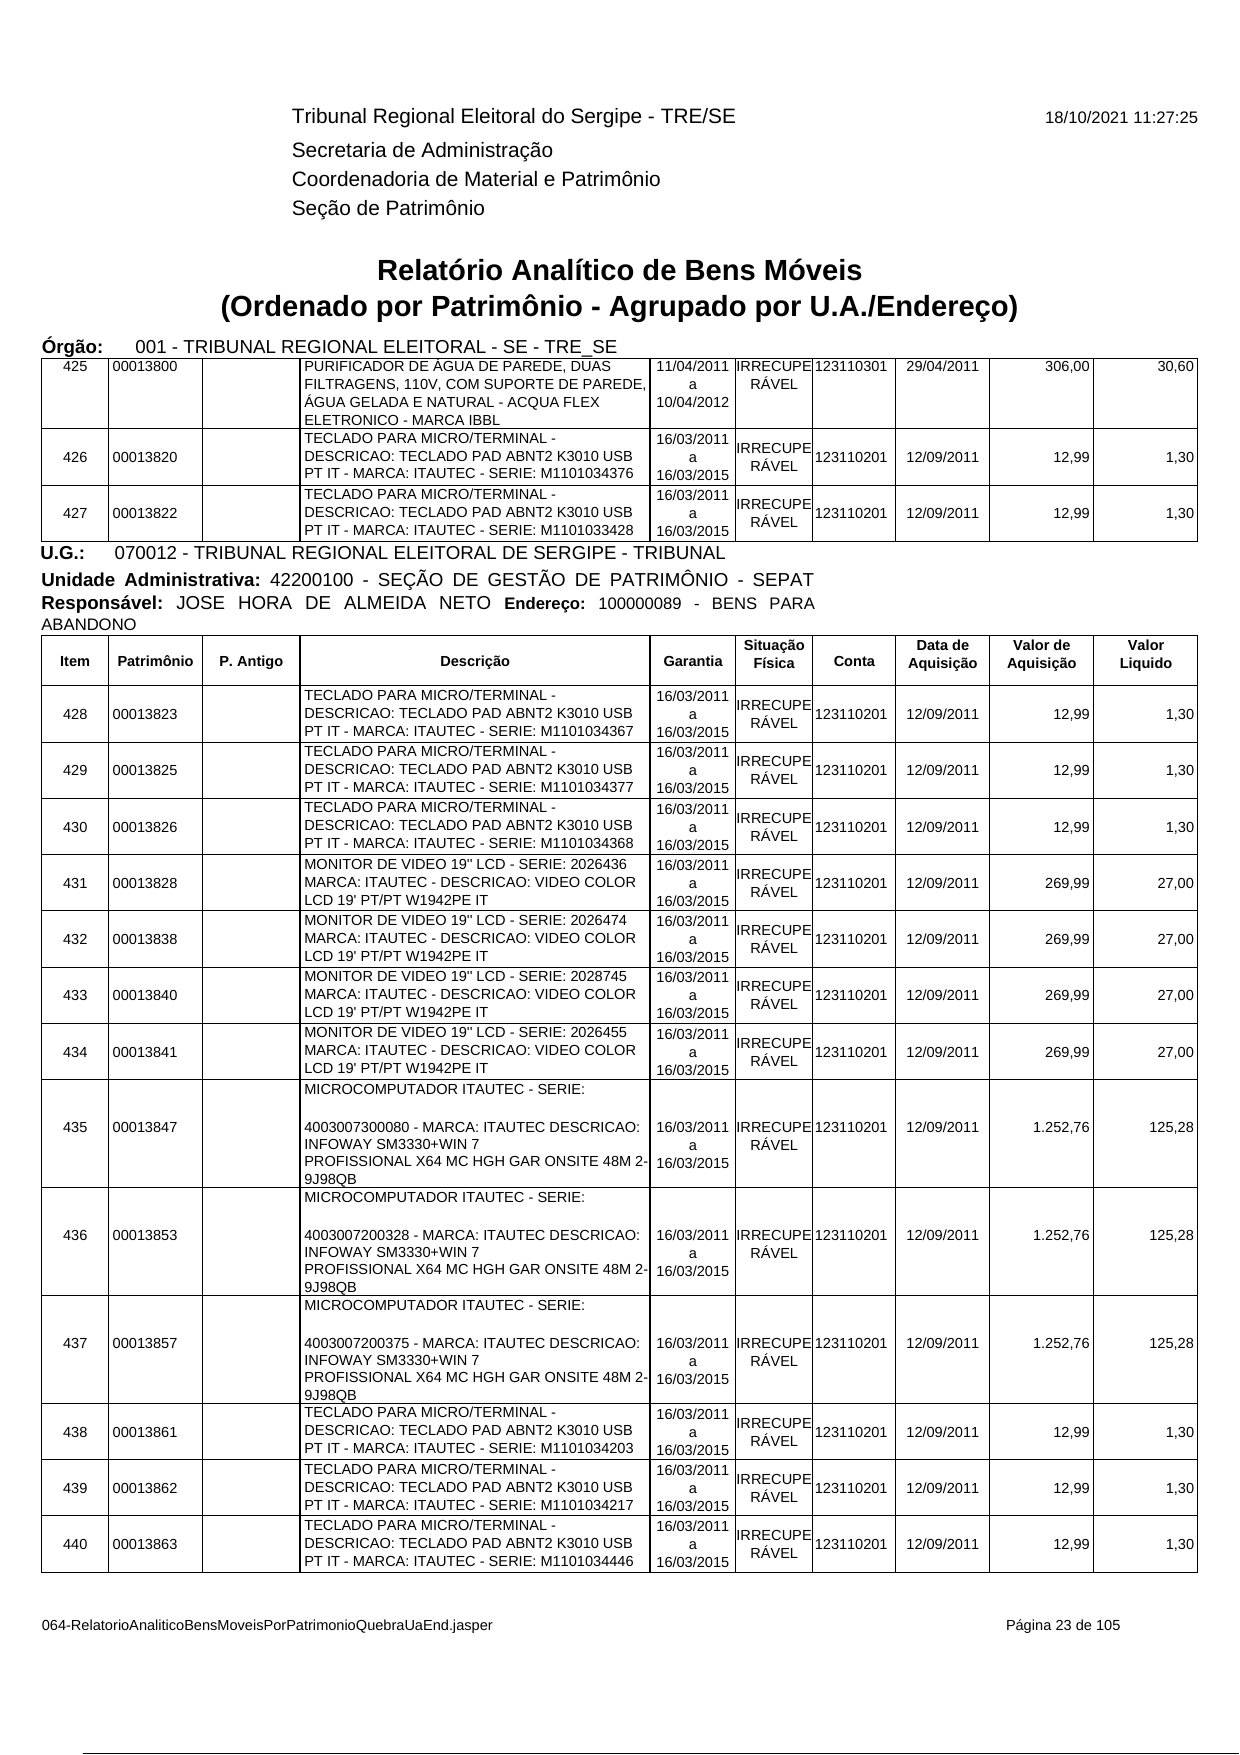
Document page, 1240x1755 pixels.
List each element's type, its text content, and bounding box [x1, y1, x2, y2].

table_cell 1,30 [1094, 1516, 1197, 1572]
table_cell [42, 1080, 108, 1119]
table_cell 00013840 [109, 968, 202, 1023]
table_cell MONITOR DE VIDEO 19'' LCD - SERIE: 2028745 MARCA: ITAUTEC - DESCRICAO: VIDEO COLOR LCD 19' PT/PT W1942PE IT [301, 968, 649, 1023]
table_cell 27,00 [1094, 855, 1197, 910]
table_cell 16/03/2011 a 16/03/2015 [651, 429, 735, 484]
table_cell [42, 1188, 108, 1227]
table_cell [203, 1080, 299, 1119]
table_cell [203, 429, 299, 484]
table_cell [203, 686, 299, 742]
table_cell 12/09/2011 [896, 1227, 989, 1295]
table_cell 16/03/2011 a 16/03/2015 [651, 855, 735, 910]
table_cell [109, 1188, 202, 1227]
table_cell 12/09/2011 [896, 1404, 989, 1459]
table_header Garantia [651, 636, 735, 685]
table_cell 12,99 [990, 743, 1093, 798]
table_cell 1,30 [1094, 429, 1197, 484]
table_cell MICROCOMPUTADOR ITAUTEC - SERIE: [301, 1188, 649, 1227]
table_cell IRRECUPE RÁVEL [736, 1404, 812, 1459]
table_cell 123110201 [813, 799, 895, 854]
table_cell [203, 743, 299, 798]
table_cell 12/09/2011 [896, 686, 989, 742]
table_cell 431 [42, 855, 108, 910]
table_cell 436 [42, 1227, 108, 1295]
table_cell 16/03/2011 a 16/03/2015 [651, 1516, 735, 1572]
table_cell 425 [42, 359, 108, 428]
table_cell [203, 1119, 299, 1187]
table_cell 12,99 [990, 799, 1093, 854]
table_cell [203, 799, 299, 854]
table_cell [203, 855, 299, 910]
table_cell 12/09/2011 [896, 911, 989, 967]
table_cell [651, 1188, 735, 1227]
table_cell IRRECUPE RÁVEL [736, 911, 812, 967]
table_cell MONITOR DE VIDEO 19'' LCD - SERIE: 2026436 MARCA: ITAUTEC - DESCRICAO: VIDEO COLOR LCD 19' PT/PT W1942PE IT [301, 855, 649, 910]
table_cell [651, 1080, 735, 1119]
text U.G.: 070012 - TRIBUNAL REGIONAL ELEITORAL DE SERGIPE - TRIBUNAL [40, 542, 1089, 563]
table_cell 123110201 [813, 968, 895, 1023]
table_cell 12/09/2011 [896, 855, 989, 910]
table_cell 00013826 [109, 799, 202, 854]
table_cell IRRECUPE RÁVEL [736, 1460, 812, 1515]
table_cell [1094, 1296, 1197, 1334]
table_cell 12,99 [990, 1516, 1093, 1572]
table_cell TECLADO PARA MICRO/TERMINAL - DESCRICAO: TECLADO PAD ABNT2 K3010 USB PT IT - MARCA: ITAUTEC - SERIE: M1101034377 [301, 743, 649, 798]
table_cell 16/03/2011 a 16/03/2015 [651, 686, 735, 742]
table_cell 429 [42, 743, 108, 798]
table_cell 12,99 [990, 486, 1093, 541]
table_cell 12/09/2011 [896, 486, 989, 541]
table_cell 123110201 [813, 855, 895, 910]
table_cell 16/03/2011 a 16/03/2015 [651, 486, 735, 541]
table_cell 00013820 [109, 429, 202, 484]
table_header Patrimônio [109, 636, 202, 685]
table_cell 16/03/2011 a 16/03/2015 [651, 911, 735, 967]
table_cell [203, 1460, 299, 1515]
table_cell IRRECUPE RÁVEL [736, 429, 812, 484]
table_cell 4003007300080 - MARCA: ITAUTEC DESCRICAO: INFOWAY SM3330+WIN 7 PROFISSIONAL X64 MC HGH GAR ONSITE 48M 2-9J98QB [301, 1119, 649, 1187]
table_cell 123110201 [813, 911, 895, 967]
table_cell IRRECUPE RÁVEL [736, 799, 812, 854]
table_cell 16/03/2011 a 16/03/2015 [651, 1024, 735, 1079]
table_cell 27,00 [1094, 1024, 1197, 1079]
table_cell 27,00 [1094, 911, 1197, 967]
table_cell [109, 1080, 202, 1119]
table_cell 125,28 [1094, 1227, 1197, 1295]
text Unidade Administrativa: 42200100 - SEÇÃO DE GESTÃO DE PATRIMÔNIO - SEPAT Responsável: JOSE HORA DE ALMEIDA NETO Endereço: 100000089 - BENS PARA ABANDONO [41, 569, 815, 634]
table_cell 00013828 [109, 855, 202, 910]
table_header Valor Liquido [1094, 636, 1197, 685]
table_cell IRRECUPE RÁVEL [736, 1119, 812, 1187]
table_cell MICROCOMPUTADOR ITAUTEC - SERIE: [301, 1080, 649, 1119]
table_cell 00013841 [109, 1024, 202, 1079]
table_cell 00013853 [109, 1227, 202, 1295]
table_cell [203, 1516, 299, 1572]
table_cell 1,30 [1094, 486, 1197, 541]
table_cell 123110201 [813, 429, 895, 484]
table_cell 123110201 [813, 743, 895, 798]
table_cell 1.252,76 [990, 1335, 1093, 1403]
table_cell [203, 1335, 299, 1403]
table_cell 12/09/2011 [896, 1460, 989, 1515]
table_cell 00013822 [109, 486, 202, 541]
table_cell MICROCOMPUTADOR ITAUTEC - SERIE: [301, 1296, 649, 1334]
table_cell 440 [42, 1516, 108, 1572]
table_cell 123110201 [813, 1516, 895, 1572]
table_cell 123110201 [813, 1404, 895, 1459]
table_cell IRRECUPE RÁVEL [736, 486, 812, 541]
table_cell 435 [42, 1119, 108, 1187]
table_cell 123110201 [813, 686, 895, 742]
table_cell [990, 1188, 1093, 1227]
table_cell IRRECUPE RÁVEL [736, 359, 812, 428]
table_cell 00013838 [109, 911, 202, 967]
table_cell [109, 1296, 202, 1334]
table_header Valor de Aquisição [990, 636, 1093, 685]
table_cell 16/03/2011 a 16/03/2015 [651, 1404, 735, 1459]
table_cell [203, 1296, 299, 1334]
table_header Descrição [301, 636, 649, 685]
table_cell [813, 1296, 895, 1334]
table_cell [736, 1080, 812, 1119]
table_cell [203, 911, 299, 967]
table_cell 426 [42, 429, 108, 484]
table_cell TECLADO PARA MICRO/TERMINAL - DESCRICAO: TECLADO PAD ABNT2 K3010 USB PT IT - MARCA: ITAUTEC - SERIE: M1101033428 [301, 486, 649, 541]
table_cell 00013857 [109, 1335, 202, 1403]
table_cell 00013825 [109, 743, 202, 798]
table_cell TECLADO PARA MICRO/TERMINAL - DESCRICAO: TECLADO PAD ABNT2 K3010 USB PT IT - MARCA: ITAUTEC - SERIE: M1101034203 [301, 1404, 649, 1459]
table_cell [813, 1188, 895, 1227]
table_cell PURIFICADOR DE ÁGUA DE PAREDE, DUAS FILTRAGENS, 110V, COM SUPORTE DE PAREDE, ÁGUA GELADA E NATURAL - ACQUA FLEX ELETRONICO - MARCA IBBL [301, 359, 649, 428]
table_cell 4003007200375 - MARCA: ITAUTEC DESCRICAO: INFOWAY SM3330+WIN 7 PROFISSIONAL X64 MC HGH GAR ONSITE 48M 2-9J98QB [301, 1335, 649, 1403]
table_cell 1,30 [1094, 743, 1197, 798]
table_cell 123110201 [813, 1119, 895, 1187]
table_cell 12/09/2011 [896, 743, 989, 798]
table_cell 16/03/2011 a 16/03/2015 [651, 1227, 735, 1295]
table_cell TECLADO PARA MICRO/TERMINAL - DESCRICAO: TECLADO PAD ABNT2 K3010 USB PT IT - MARCA: ITAUTEC - SERIE: M1101034376 [301, 429, 649, 484]
table_cell 12/09/2011 [896, 1516, 989, 1572]
table_cell 432 [42, 911, 108, 967]
table_cell 00013862 [109, 1460, 202, 1515]
table_cell 16/03/2011 a 16/03/2015 [651, 1335, 735, 1403]
table_cell 16/03/2011 a 16/03/2015 [651, 743, 735, 798]
table_cell 125,28 [1094, 1335, 1197, 1403]
table_cell TECLADO PARA MICRO/TERMINAL - DESCRICAO: TECLADO PAD ABNT2 K3010 USB PT IT - MARCA: ITAUTEC - SERIE: M1101034446 [301, 1516, 649, 1572]
table_cell 16/03/2011 a 16/03/2015 [651, 968, 735, 1023]
table_cell 439 [42, 1460, 108, 1515]
table_cell 123110201 [813, 1460, 895, 1515]
table_cell [736, 1296, 812, 1334]
table_cell [203, 1188, 299, 1227]
table_cell 12/09/2011 [896, 429, 989, 484]
table_cell [203, 486, 299, 541]
table_cell 123110201 [813, 486, 895, 541]
table_cell 12/09/2011 [896, 1119, 989, 1187]
table_cell 12/09/2011 [896, 1024, 989, 1079]
table_cell 29/04/2011 [896, 359, 989, 428]
table_cell 427 [42, 486, 108, 541]
table_header Data de Aquisição [896, 636, 989, 685]
table_cell MONITOR DE VIDEO 19'' LCD - SERIE: 2026474 MARCA: ITAUTEC - DESCRICAO: VIDEO COLOR LCD 19' PT/PT W1942PE IT [301, 911, 649, 967]
table_cell TECLADO PARA MICRO/TERMINAL - DESCRICAO: TECLADO PAD ABNT2 K3010 USB PT IT - MARCA: ITAUTEC - SERIE: M1101034368 [301, 799, 649, 854]
table_cell 12,99 [990, 1404, 1093, 1459]
table_cell 00013861 [109, 1404, 202, 1459]
table_cell IRRECUPE RÁVEL [736, 1024, 812, 1079]
table_cell 11/04/2011 a 10/04/2012 [651, 359, 735, 428]
table_cell 1.252,76 [990, 1119, 1093, 1187]
table_cell 16/03/2011 a 16/03/2015 [651, 1119, 735, 1187]
table_cell [896, 1296, 989, 1334]
table_cell [203, 1404, 299, 1459]
table_cell [896, 1080, 989, 1119]
table_cell 269,99 [990, 911, 1093, 967]
table_cell TECLADO PARA MICRO/TERMINAL - DESCRICAO: TECLADO PAD ABNT2 K3010 USB PT IT - MARCA: ITAUTEC - SERIE: M1101034217 [301, 1460, 649, 1515]
table_cell IRRECUPE RÁVEL [736, 743, 812, 798]
table_cell IRRECUPE RÁVEL [736, 855, 812, 910]
table_cell [651, 1296, 735, 1334]
table_cell 12/09/2011 [896, 1335, 989, 1403]
table_cell 1,30 [1094, 686, 1197, 742]
table_cell 437 [42, 1335, 108, 1403]
table_cell [42, 1296, 108, 1334]
table_cell [203, 1024, 299, 1079]
table_cell 269,99 [990, 1024, 1093, 1079]
table_cell 00013800 [109, 359, 202, 428]
table_cell [203, 359, 299, 428]
table_cell 434 [42, 1024, 108, 1079]
table_cell 1,30 [1094, 1404, 1197, 1459]
table_cell 4003007200328 - MARCA: ITAUTEC DESCRICAO: INFOWAY SM3330+WIN 7 PROFISSIONAL X64 MC HGH GAR ONSITE 48M 2-9J98QB [301, 1227, 649, 1295]
table_cell 433 [42, 968, 108, 1023]
table_cell 12,99 [990, 1460, 1093, 1515]
table_cell 269,99 [990, 855, 1093, 910]
table_cell [896, 1188, 989, 1227]
table_cell [736, 1188, 812, 1227]
table_cell IRRECUPE RÁVEL [736, 686, 812, 742]
table_cell IRRECUPE RÁVEL [736, 1227, 812, 1295]
table_cell 123110301 [813, 359, 895, 428]
table_cell [1094, 1188, 1197, 1227]
table_cell 12/09/2011 [896, 799, 989, 854]
table_cell [203, 1227, 299, 1295]
table_cell 12,99 [990, 686, 1093, 742]
table_cell 1.252,76 [990, 1227, 1093, 1295]
table_header Item [42, 636, 108, 685]
table_cell IRRECUPE RÁVEL [736, 1335, 812, 1403]
table_cell 00013847 [109, 1119, 202, 1187]
table_cell 125,28 [1094, 1119, 1197, 1187]
table_cell 12/09/2011 [896, 968, 989, 1023]
table_cell 123110201 [813, 1335, 895, 1403]
table_cell 12,99 [990, 429, 1093, 484]
table_cell 16/03/2011 a 16/03/2015 [651, 1460, 735, 1515]
table_cell TECLADO PARA MICRO/TERMINAL - DESCRICAO: TECLADO PAD ABNT2 K3010 USB PT IT - MARCA: ITAUTEC - SERIE: M1101034367 [301, 686, 649, 742]
table_cell 123110201 [813, 1024, 895, 1079]
table_cell [813, 1080, 895, 1119]
table_cell 1,30 [1094, 1460, 1197, 1515]
table_cell 438 [42, 1404, 108, 1459]
table_cell 123110201 [813, 1227, 895, 1295]
table_cell 306,00 [990, 359, 1093, 428]
table_cell 430 [42, 799, 108, 854]
table_cell 30,60 [1094, 359, 1197, 428]
table_cell 16/03/2011 a 16/03/2015 [651, 799, 735, 854]
table_cell 269,99 [990, 968, 1093, 1023]
table_cell 1,30 [1094, 799, 1197, 854]
table_header Situação Física [736, 636, 812, 685]
table_cell IRRECUPE RÁVEL [736, 968, 812, 1023]
table_cell 27,00 [1094, 968, 1197, 1023]
table_cell [990, 1296, 1093, 1334]
table_cell [990, 1080, 1093, 1119]
table_cell IRRECUPE RÁVEL [736, 1516, 812, 1572]
table_cell 00013863 [109, 1516, 202, 1572]
table_cell [1094, 1080, 1197, 1119]
table_cell MONITOR DE VIDEO 19'' LCD - SERIE: 2026455 MARCA: ITAUTEC - DESCRICAO: VIDEO COLOR LCD 19' PT/PT W1942PE IT [301, 1024, 649, 1079]
table_cell [203, 968, 299, 1023]
table_header P. Antigo [203, 636, 299, 685]
table_cell 00013823 [109, 686, 202, 742]
table_cell 428 [42, 686, 108, 742]
table_header Conta [813, 636, 895, 685]
